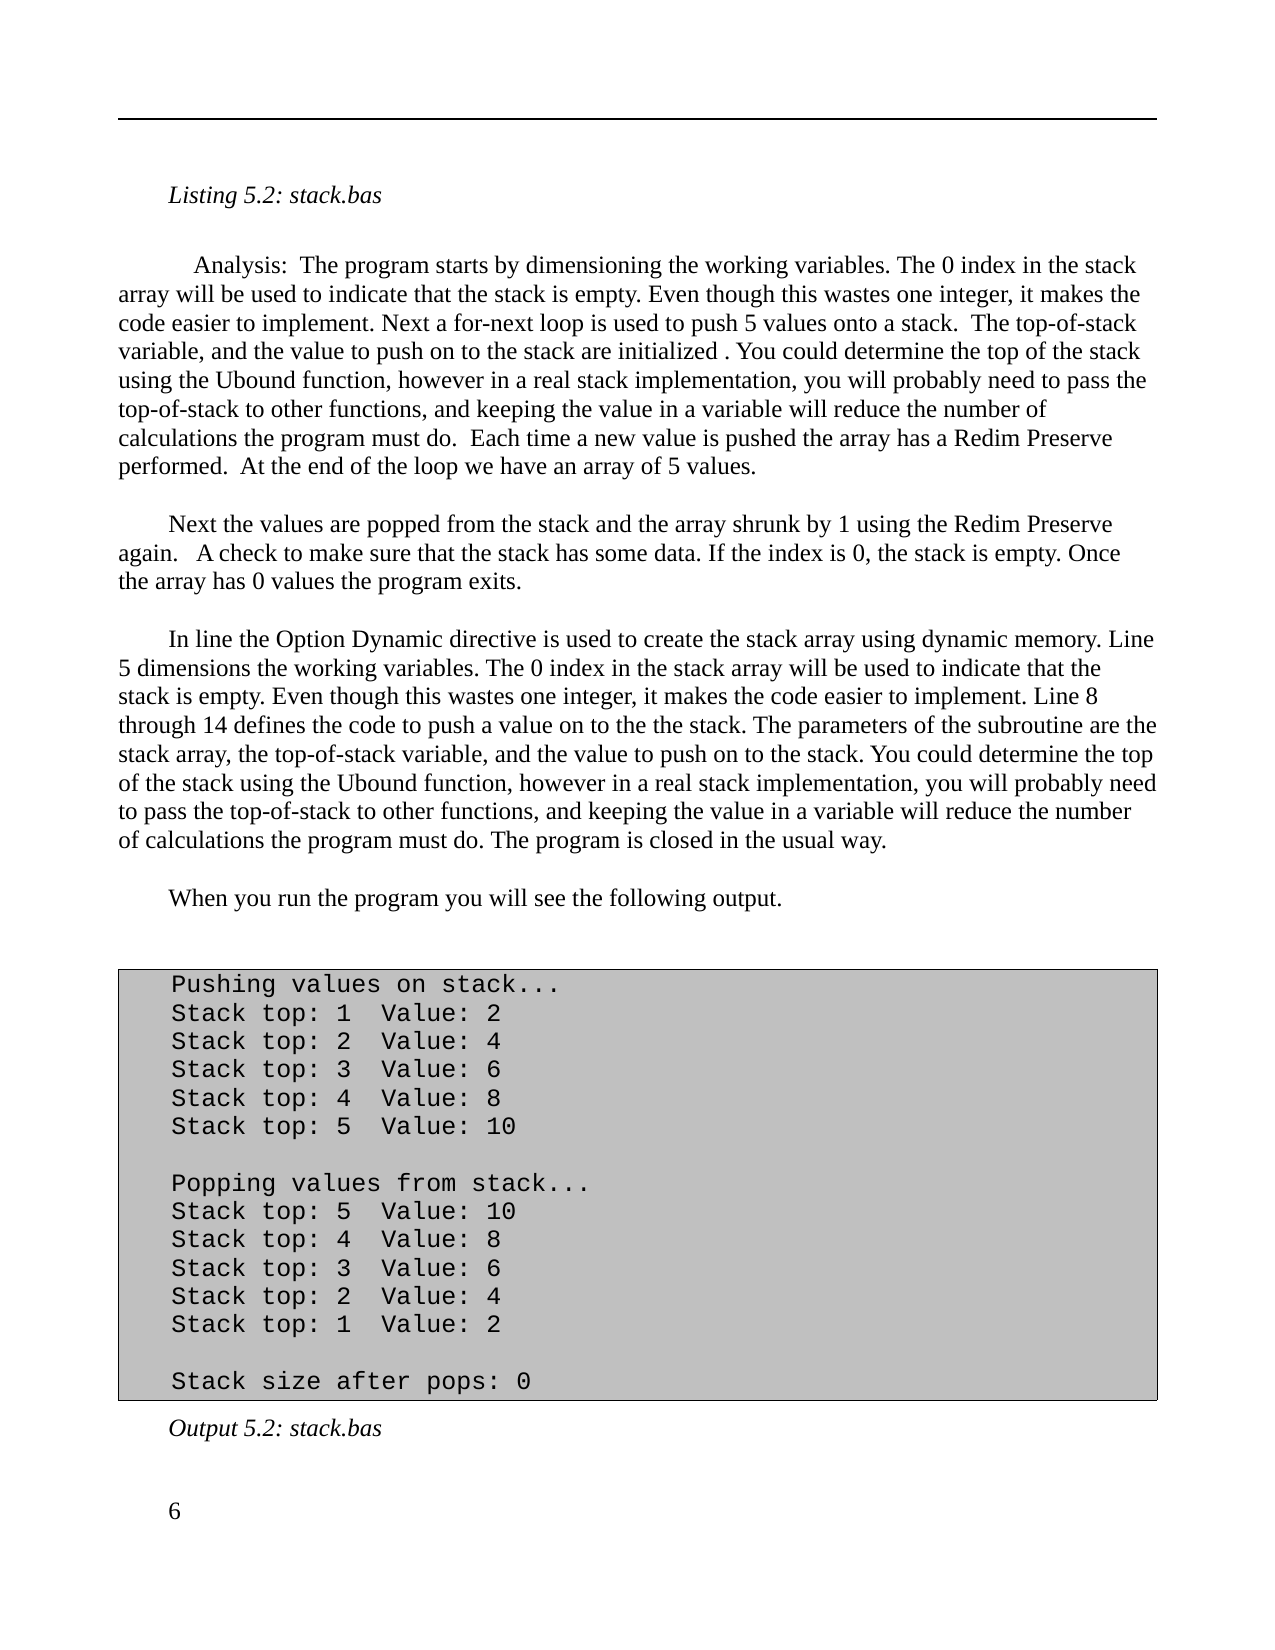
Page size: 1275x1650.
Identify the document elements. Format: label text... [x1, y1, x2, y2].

text Pushing values on stack... [119, 970, 1157, 997]
text When you run the program you will see the following output. [118, 883, 1157, 911]
text Stack top: 2 Value: 4 [119, 1026, 1157, 1054]
text Stack top: 3 Value: 6 [119, 1252, 1157, 1281]
text Stack top: 4 Value: 8 [119, 1224, 1157, 1252]
text Analysis: The program starts by dimensioning the working variables. The 0 index in the stack array will be used to indicate that the stack is empty. Even though this wastes one integer, it makes the code easier to implement. Next a for-next loop is used to push 5 values onto a stack. The top-of-stack variable, and the value to push on to the stack are initialized . You could determine the top of the stack using the Ubound function, however in a real stack implementation, you will probably need to pass the top-of-stack to other functions, and keeping the value in a variable will reduce the number of calculations the program must do. Each time a new value is pushed the array has a Redim Preserve performed. At the end of the loop we have an array of 5 values. [118, 250, 1157, 480]
text Output 5.2: stack.bas [118, 1413, 1157, 1441]
text Stack top: 5 Value: 10 [119, 1196, 1157, 1224]
text Stack top: 1 Value: 2 [119, 1309, 1157, 1337]
text Listing 5.2: stack.bas [118, 180, 1157, 209]
text Next the values are popped from the stack and the array shrunk by 1 using the Redim Preserve again. A check to make sure that the stack has some data. If the index is 0, the stack is empty. Once the array has 0 values the program exits. [118, 509, 1157, 595]
text In line the Option Dynamic directive is used to create the stack array using dynamic memory. Line 5 dimensions the working variables. The 0 index in the stack array will be used to indicate that the stack is empty. Even though this wastes one integer, it makes the code easier to implement. Line 8 through 14 defines the code to push a value on to the the stack. The parameters of the subroutine are the stack array, the top-of-stack variable, and the value to push on to the stack. You could determine the top of the stack using the Ubound function, however in a real stack implementation, you will probably need to pass the top-of-stack to other functions, and keeping the value in a variable will reduce the number of calculations the program must do. The program is closed in the usual way. [118, 624, 1157, 854]
text Stack size after pops: 0 [119, 1366, 1157, 1400]
text Stack top: 5 Value: 10 [119, 1111, 1157, 1139]
text Stack top: 2 Value: 4 [119, 1281, 1157, 1309]
text Stack top: 1 Value: 2 [119, 997, 1157, 1026]
text Popping values from stack... [119, 1167, 1157, 1196]
text Stack top: 4 Value: 8 [119, 1082, 1157, 1111]
text Stack top: 3 Value: 6 [119, 1054, 1157, 1082]
